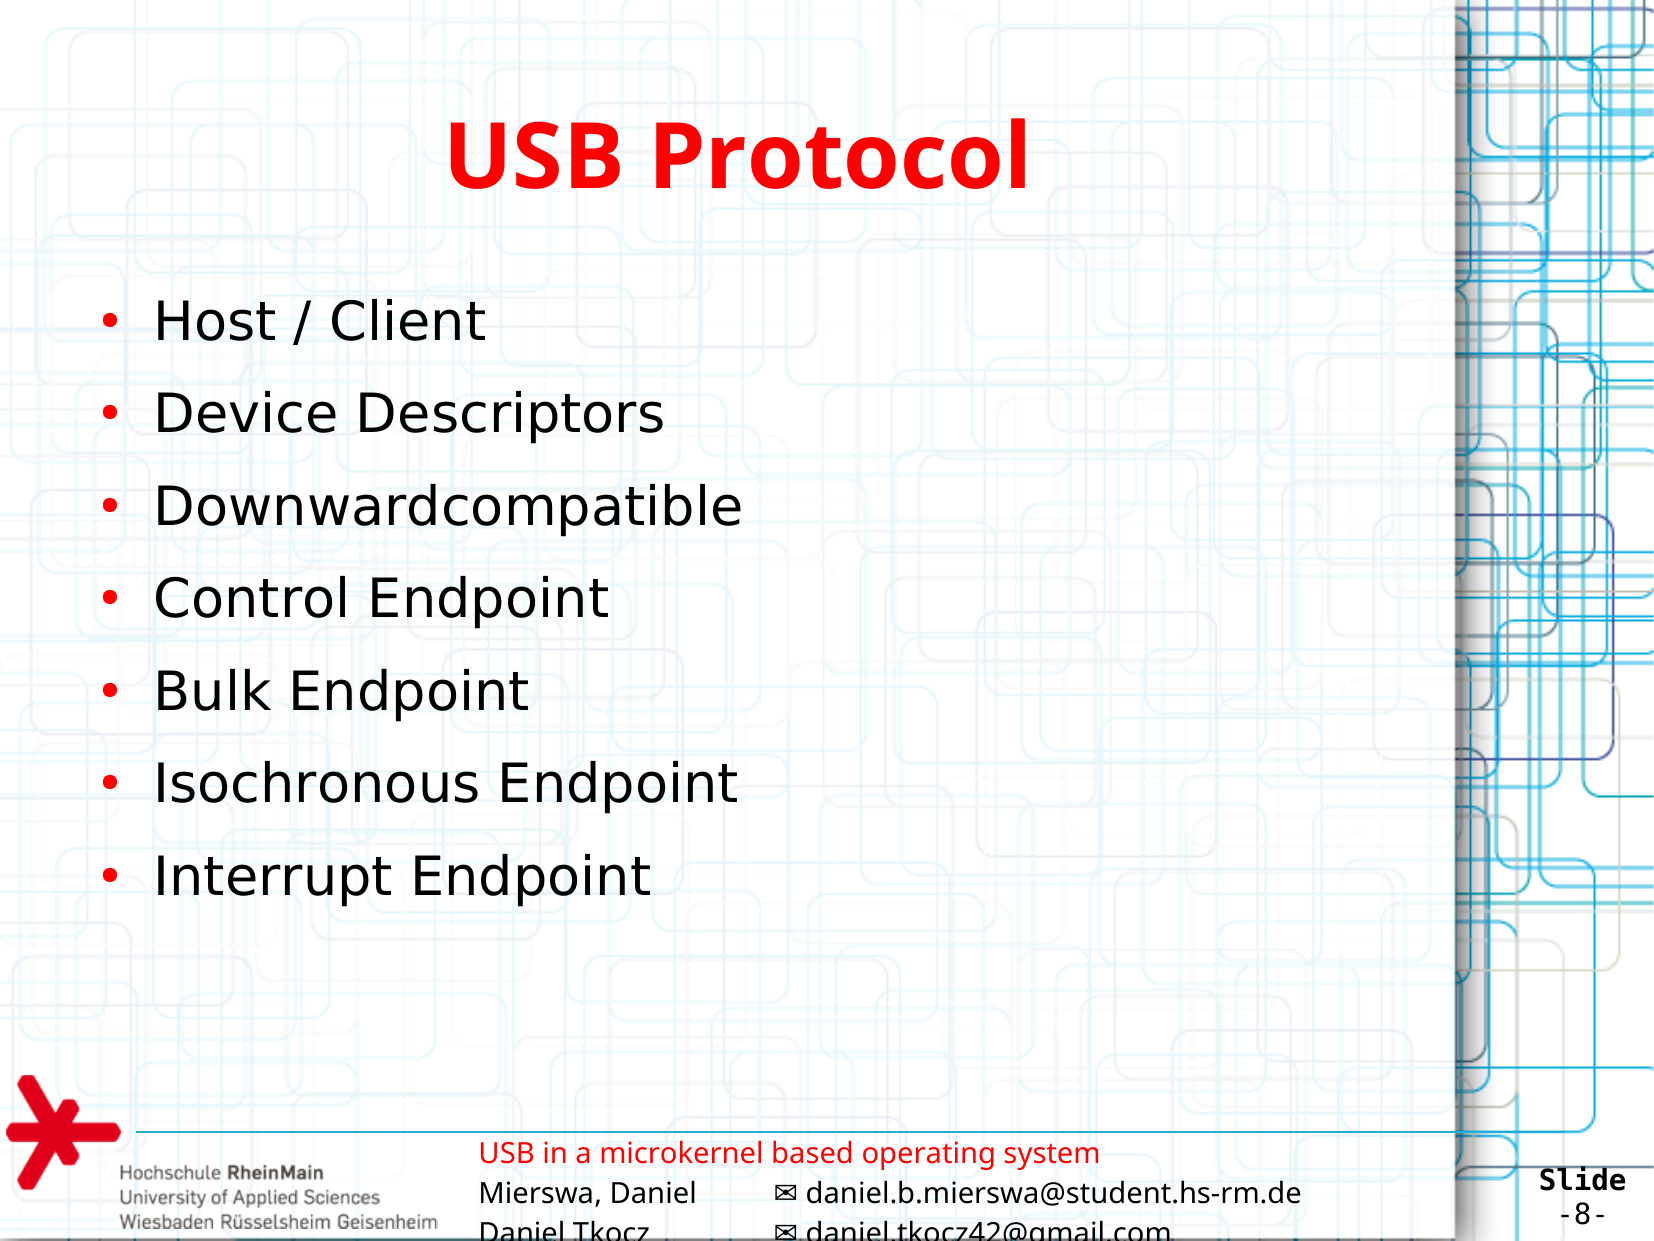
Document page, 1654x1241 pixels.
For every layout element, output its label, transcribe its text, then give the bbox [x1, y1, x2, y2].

picture [1159, 1229, 1166, 1241]
picture [971, 1225, 979, 1236]
picture [869, 1229, 877, 1234]
picture [608, 1229, 617, 1241]
picture [788, 1228, 794, 1237]
picture [1006, 1224, 1024, 1241]
picture [503, 1235, 510, 1241]
picture [521, 1229, 529, 1241]
picture [776, 1228, 782, 1237]
picture [778, 1234, 792, 1238]
picture [844, 1229, 852, 1241]
picture [1032, 1229, 1041, 1241]
list Host / Client Device Descriptors Downwardcompatible Control Endpoint Bulk Endpoint Isochronous Endpoint Interrupt Endpoint [82, 290, 1418, 1010]
title USB Protocol [59, 49, 1418, 257]
picture [483, 1224, 495, 1241]
picture [1061, 1229, 1068, 1241]
picture [827, 1235, 834, 1241]
picture [927, 1229, 936, 1241]
picture [1012, 1230, 1018, 1238]
picture [777, 1226, 793, 1231]
picture [809, 1229, 818, 1241]
picture [1077, 1235, 1084, 1241]
picture [0, 0, 1654, 1241]
picture [1130, 1229, 1139, 1241]
picture [1051, 1229, 1058, 1241]
picture [545, 1229, 553, 1234]
picture [1149, 1229, 1156, 1241]
